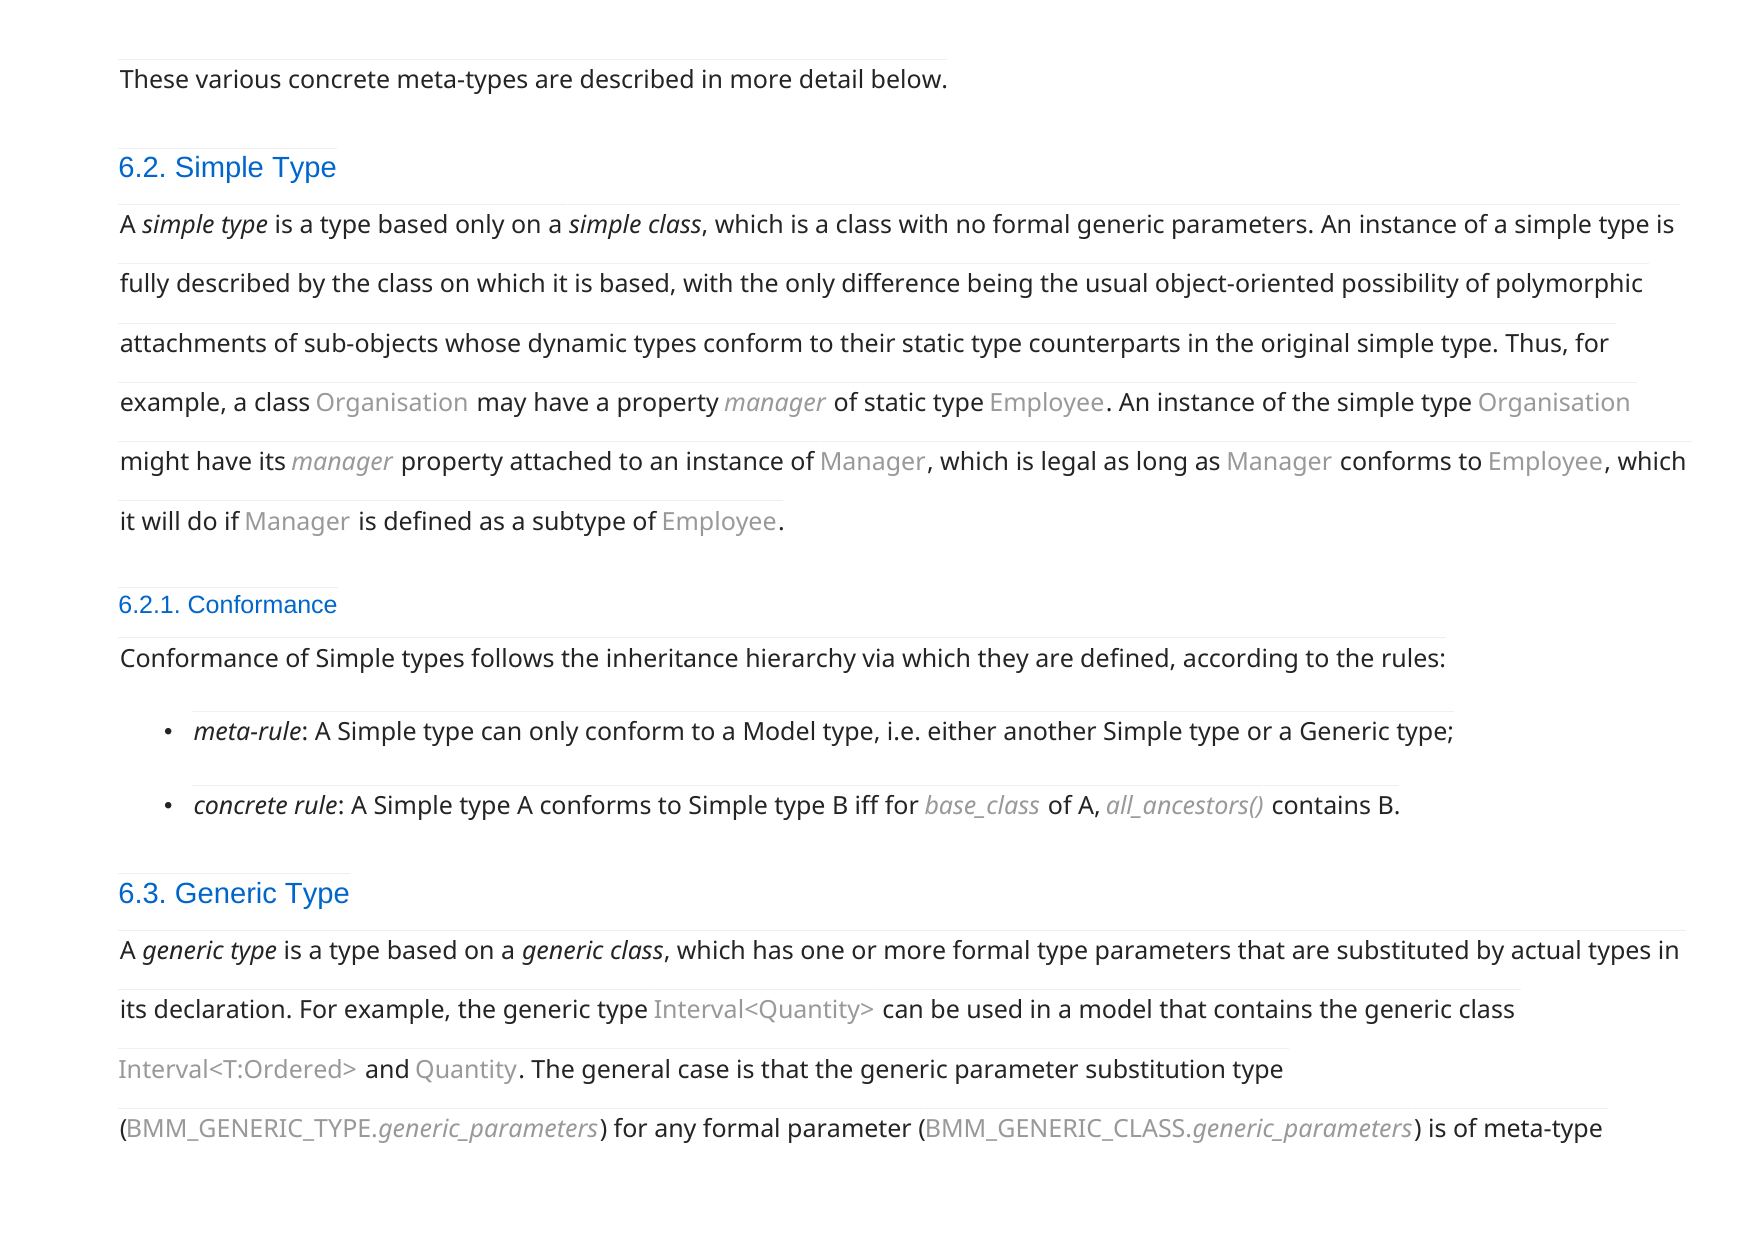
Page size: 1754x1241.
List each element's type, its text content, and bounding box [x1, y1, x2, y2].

text These various concrete meta-types are described in more detail below. [118, 59, 1695, 96]
subtitle 6.2.1. Conformance [118, 587, 1695, 618]
text A simple type is a type based only on a simple class, which is a class with no formal generic parameters. An instance of a simple type is fully described by the class on which it is based, with the only difference being the usual object-oriented possibility of polymorphic attachments of sub-objects whose dynamic types conform to their static type counterparts in the original simple type. Thus, for example, a class Organisation may have a property manager of static type Employee. An instance of the simple type Organisation might have its manager property attached to an instance of Manager, which is legal as long as Manager conforms to Employee, which it will do if Manager is defined as a subtype of Employee. [118, 204, 1695, 537]
text Conformance of Simple types follows the inheritance hierarchy via which they are defined, according to the rules: [118, 637, 1695, 674]
list meta-rule: A Simple type can only conform to a Model type, i.e. either another Simple type or a Generic type; [162, 711, 1695, 748]
list concrete rule: A Simple type A conforms to Simple type B iff for base_class of A, all_ancestors() contains B. [162, 785, 1695, 822]
subtitle 6.3. Generic Type [118, 873, 1695, 910]
text A generic type is a type based on a generic class, which has one or more formal type parameters that are substituted by actual types in its declaration. For example, the generic type Interval<Quantity> can be used in a model that contains the generic class Interval<T:Ordered> and Quantity. The general case is that the generic parameter substitution type (BMM_GENERIC_TYPE.generic_parameters) for any formal parameter (BMM_GENERIC_CLASS.generic_parameters) is of meta-type [118, 930, 1695, 1144]
subtitle 6.2. Simple Type [118, 147, 1695, 184]
